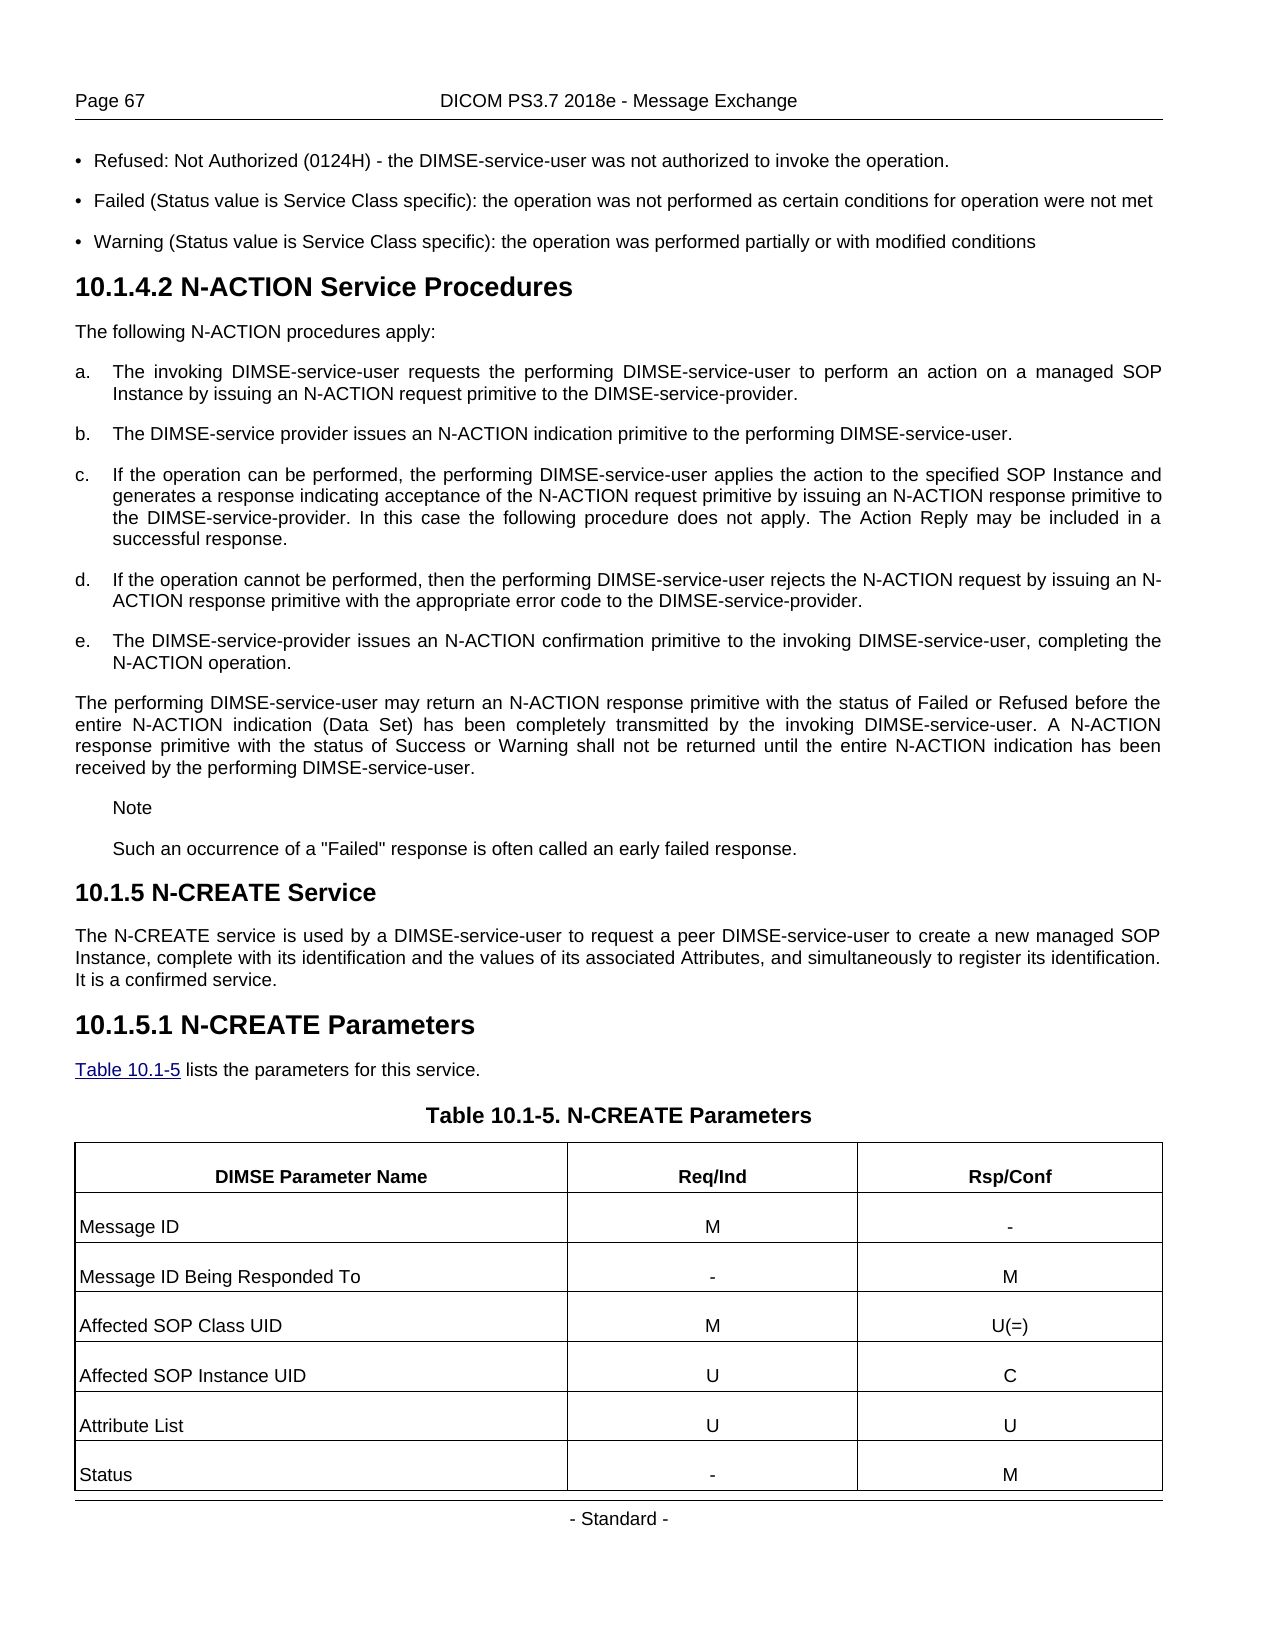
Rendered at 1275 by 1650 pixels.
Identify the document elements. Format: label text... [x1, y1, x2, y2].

table_header Rsp/Conf [858, 1143, 1162, 1192]
list If the operation cannot be performed, then the performing DIMSE-service-user rejects the N-ACTION request by issuing an N-ACTION response primitive with the appropriate error code to the DIMSE-service-provider. [75, 568, 1162, 612]
list The invoking DIMSE-service-user requests the performing DIMSE-service-user to perform an action on a managed SOP Instance by issuing an N-ACTION request primitive to the DIMSE-service-provider. [75, 361, 1162, 404]
text 10.1.5.1 N-CREATE Parameters [75, 1009, 1162, 1040]
text Table 10.1-5. N-CREATE Parameters [75, 1103, 1162, 1129]
table_cell U [568, 1392, 857, 1440]
table_cell - [568, 1441, 857, 1490]
table_cell M [858, 1441, 1162, 1490]
table_cell - [858, 1193, 1162, 1242]
text 10.1.5 N-CREATE Service [75, 878, 1162, 907]
table_cell M [568, 1193, 857, 1242]
table_cell Message ID [76, 1193, 567, 1242]
table_cell U(=) [858, 1292, 1162, 1341]
list The DIMSE-service provider issues an N-ACTION indication primitive to the performing DIMSE-service-user. [75, 423, 1162, 445]
table_cell Message ID Being Responded To [76, 1243, 567, 1291]
table_header DIMSE Parameter Name [76, 1143, 567, 1192]
text 10.1.4.2 N-ACTION Service Procedures [75, 271, 1162, 302]
list Warning (Status value is Service Class specific): the operation was performed partially or with modified conditions [75, 231, 1162, 252]
text Such an occurrence of a "Failed" response is often called an early failed response. [112, 837, 1125, 859]
table_cell U [568, 1342, 857, 1391]
list The DIMSE-service-provider issues an N-ACTION confirmation primitive to the invoking DIMSE-service-user, completing the N-ACTION operation. [75, 630, 1162, 673]
table_cell Affected SOP Class UID [76, 1292, 567, 1341]
text The following N-ACTION procedures apply: [75, 321, 1162, 342]
text The performing DIMSE-service-user may return an N-ACTION response primitive with the status of Failed or Refused before the entire N-ACTION indication (Data Set) has been completely transmitted by the invoking DIMSE-service-user. A N-ACTION response primitive with the status of Success or Warning shall not be returned until the entire N-ACTION indication has been received by the performing DIMSE-service-user. [75, 692, 1162, 778]
list Refused: Not Authorized (0124H) - the DIMSE-service-user was not authorized to invoke the operation. [75, 150, 1162, 172]
table_cell Affected SOP Instance UID [76, 1342, 567, 1391]
text Table 10.1-5 lists the parameters for this service. [75, 1059, 1162, 1080]
table_cell Attribute List [76, 1392, 567, 1440]
table_cell - [568, 1243, 857, 1291]
table_cell M [568, 1292, 857, 1341]
text Note [112, 797, 1125, 819]
list If the operation can be performed, the performing DIMSE-service-user applies the action to the specified SOP Instance and generates a response indicating acceptance of the N-ACTION request primitive by issuing an N-ACTION response primitive to the DIMSE-service-provider. In this case the following procedure does not apply. The Action Reply may be included in a successful response. [75, 463, 1162, 550]
table_cell M [858, 1243, 1162, 1291]
list Failed (Status value is Service Class specific): the operation was not performed as certain conditions for operation were not met [75, 190, 1162, 212]
text The N-CREATE service is used by a DIMSE-service-user to request a peer DIMSE-service-user to create a new managed SOP Instance, complete with its identification and the values of its associated Attributes, and simultaneously to register its identification. It is a confirmed service. [75, 925, 1162, 990]
table_header Req/Ind [568, 1143, 857, 1192]
table_cell Status [76, 1441, 567, 1490]
table_cell C [858, 1342, 1162, 1391]
table_cell U [858, 1392, 1162, 1440]
